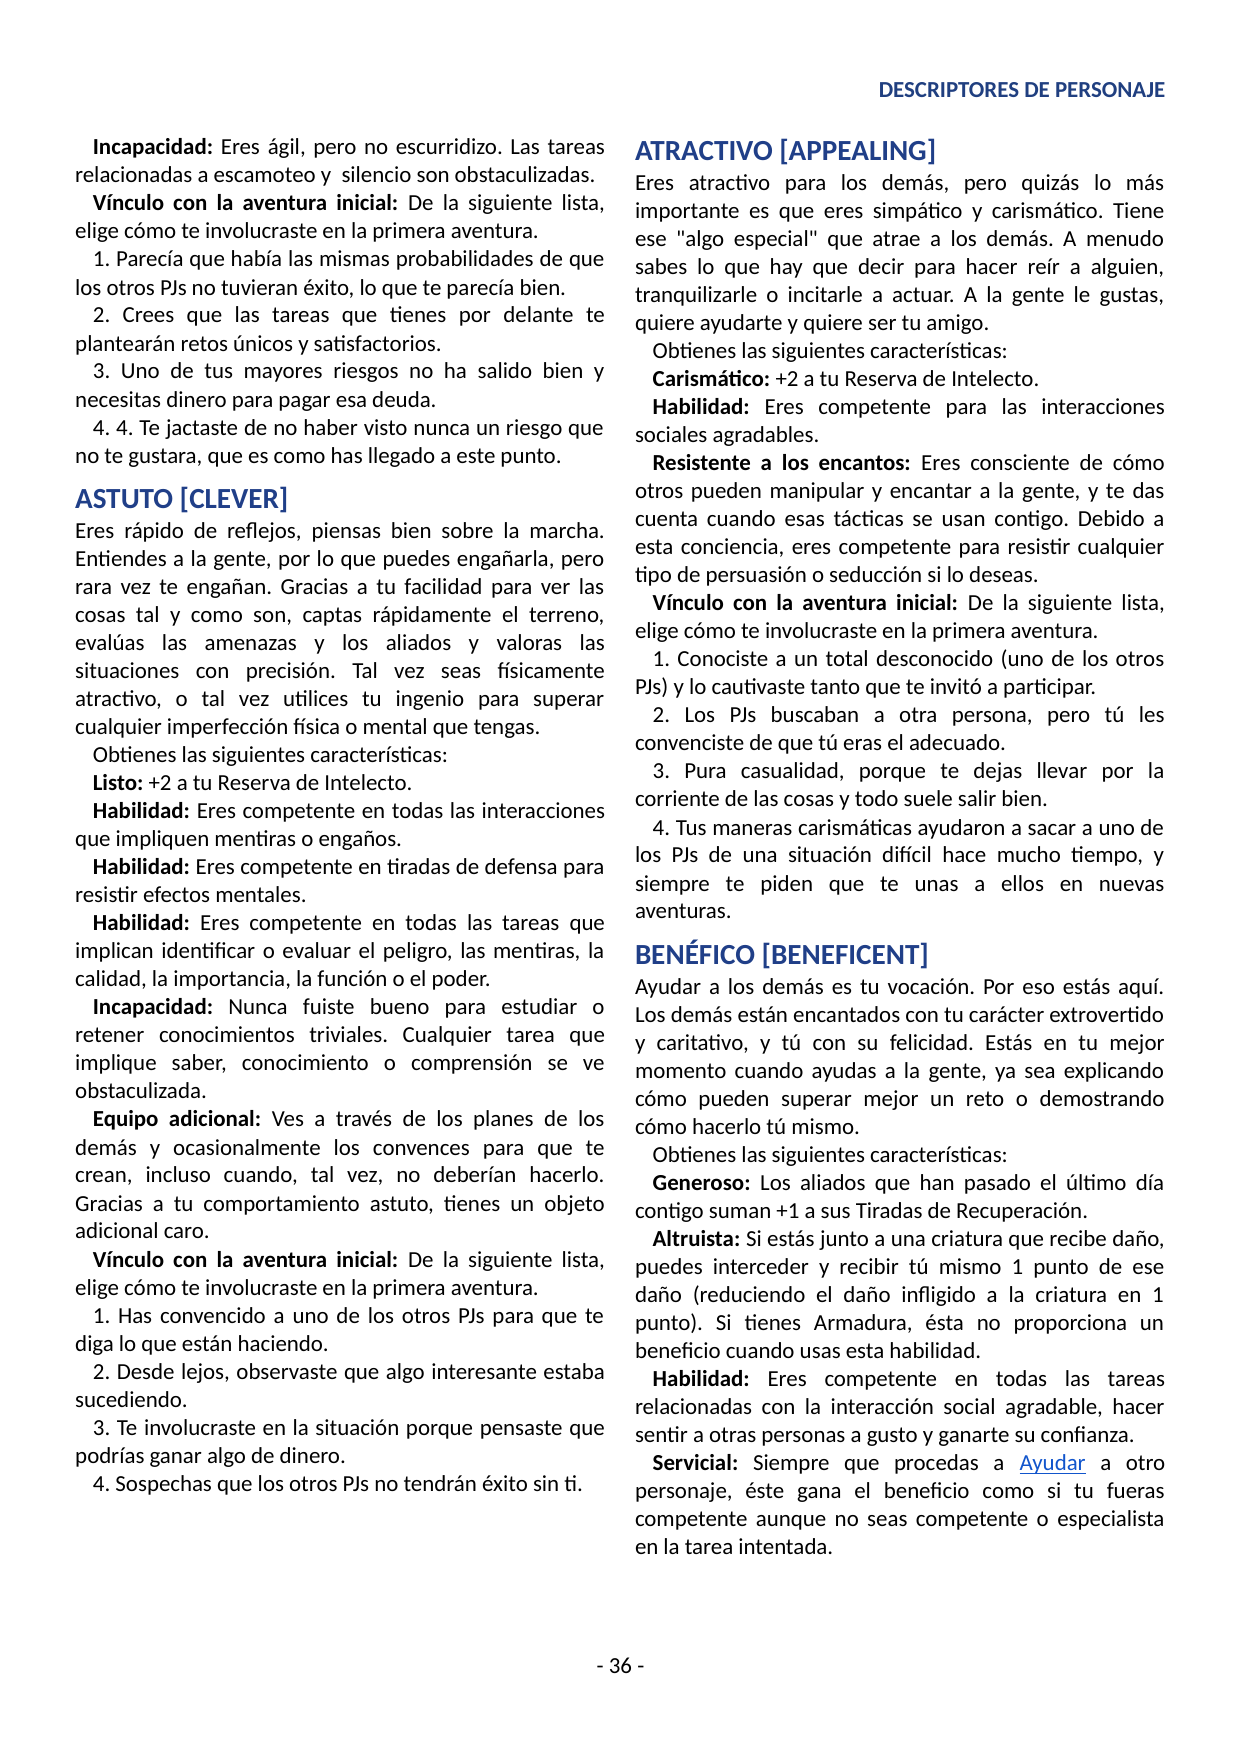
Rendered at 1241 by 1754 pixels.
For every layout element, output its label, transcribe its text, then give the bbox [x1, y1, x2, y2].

text Vínculo con la aventura inicial: De la siguiente lista, elige cómo te involucraste en la primera aventura. [75, 1245, 605, 1301]
text Incapacidad: Eres ágil, pero no escurridizo. Las tareas relacionadas a escamoteo y silencio son obstaculizadas. [75, 132, 605, 188]
text 1. Conociste a un total desconocido (uno de los otros PJs) y lo cautivaste tanto que te invitó a participar. [635, 644, 1165, 701]
subtitle Benéfico [Beneficent] [635, 936, 1165, 972]
text Habilidad: Eres competente para las interacciones sociales agradables. [635, 392, 1165, 448]
text Habilidad: Eres competente en tiradas de defensa para resistir efectos mentales. [75, 852, 605, 908]
text Habilidad: Eres competente en todas las tareas que implican identificar o evaluar el peligro, las mentiras, la calidad, la importancia, la función o el poder. [75, 908, 605, 992]
text 3. Uno de tus mayores riesgos no ha salido bien y necesitas dinero para pagar esa deuda. [75, 357, 605, 413]
text 4. Tus maneras carismáticas ayudaron a sacar a uno de los PJs de una situación difícil hace mucho tiempo, y siempre te piden que te unas a ellos en nuevas aventuras. [635, 813, 1165, 925]
text Generoso: Los aliados que han pasado el último día contigo suman +1 a sus Tiradas de Recuperación. [635, 1168, 1165, 1224]
text 1. Has convencido a uno de los otros PJs para que te diga lo que están haciendo. [75, 1301, 605, 1357]
text 4. 4. Te jactaste de no haber visto nunca un riesgo que no te gustara, que es como has llegado a este punto. [75, 413, 605, 469]
text Resistente a los encantos: Eres consciente de cómo otros pueden manipular y encantar a la gente, y te das cuenta cuando esas tácticas se usan contigo. Debido a esta conciencia, eres competente para resistir cualquier tipo de persuasión o seducción si lo deseas. [635, 448, 1165, 588]
text 3. Pura casualidad, porque te dejas llevar por la corriente de las cosas y todo suele salir bien. [635, 757, 1165, 813]
text Eres rápido de reflejos, piensas bien sobre la marcha. Entiendes a la gente, por lo que puedes engañarla, pero rara vez te engañan. Gracias a tu facilidad para ver las cosas tal y como son, captas rápidamente el terreno, evalúas las amenazas y los aliados y valoras las situaciones con precisión. Tal vez seas físicamente atractivo, o tal vez utilices tu ingenio para superar cualquier imperfección física o mental que tengas. [75, 516, 605, 740]
text 3. Te involucraste en la situación porque pensaste que podrías ganar algo de dinero. [75, 1413, 605, 1469]
text 1. Parecía que había las mismas probabilidades de que los otros PJs no tuvieran éxito, lo que te parecía bien. [75, 244, 605, 301]
text Habilidad: Eres competente en todas las tareas relacionadas con la interacción social agradable, hacer sentir a otras personas a gusto y ganarte su confianza. [635, 1364, 1165, 1448]
text 2. Los PJs buscaban a otra persona, pero tú les convenciste de que tú eras el adecuado. [635, 701, 1165, 757]
text Obtienes las siguientes características: [635, 336, 1165, 364]
subtitle Atractivo [Appealing] [635, 132, 1165, 168]
text 4. Sospechas que los otros PJs no tendrán éxito sin ti. [75, 1469, 605, 1497]
text Eres atractivo para los demás, pero quizás lo más importante es que eres simpático y carismático. Tiene ese "algo especial" que atrae a los demás. A menudo sabes lo que hay que decir para hacer reír a alguien, tranquilizarle o incitarle a actuar. A la gente le gustas, quiere ayudarte y quiere ser tu amigo. [635, 168, 1165, 336]
text Altruista: Si estás junto a una criatura que recibe daño, puedes interceder y recibir tú mismo 1 punto de ese daño (reduciendo el daño infligido a la criatura en 1 punto). Si tienes Armadura, ésta no proporciona un beneficio cuando usas esta habilidad. [635, 1224, 1165, 1364]
text Ayudar a los demás es tu vocación. Por eso estás aquí. Los demás están encantados con tu carácter extrovertido y caritativo, y tú con su felicidad. Estás en tu mejor momento cuando ayudas a la gente, ya sea explicando cómo pueden superar mejor un reto o demostrando cómo hacerlo tú mismo. [635, 972, 1165, 1140]
text Habilidad: Eres competente en todas las interacciones que impliquen mentiras o engaños. [75, 796, 605, 852]
text Vínculo con la aventura inicial: De la siguiente lista, elige cómo te involucraste en la primera aventura. [635, 588, 1165, 644]
text Obtienes las siguientes características: [635, 1140, 1165, 1168]
text Carismático: +2 a tu Reserva de Intelecto. [635, 364, 1165, 392]
text 2. Desde lejos, observaste que algo interesante estaba sucediendo. [75, 1357, 605, 1413]
text Obtienes las siguientes características: [75, 740, 605, 768]
text Listo: +2 a tu Reserva de Intelecto. [75, 768, 605, 796]
text 2. Crees que las tareas que tienes por delante te plantearán retos únicos y satisfactorios. [75, 301, 605, 357]
text Vínculo con la aventura inicial: De la siguiente lista, elige cómo te involucraste en la primera aventura. [75, 188, 605, 244]
text Servicial: Siempre que procedas a Ayudar a otro personaje, éste gana el beneficio como si tu fueras competente aunque no seas competente o especialista en la tarea intentada. [635, 1448, 1165, 1561]
text Incapacidad: Nunca fuiste bueno para estudiar o retener conocimientos triviales. Cualquier tarea que implique saber, conocimiento o comprensión se ve obstaculizada. [75, 992, 605, 1104]
subtitle Astuto [Clever] [75, 481, 605, 516]
text Equipo adicional: Ves a través de los planes de los demás y ocasionalmente los convences para que te crean, incluso cuando, tal vez, no deberían hacerlo. Gracias a tu comportamiento astuto, tienes un objeto adicional caro. [75, 1104, 605, 1245]
